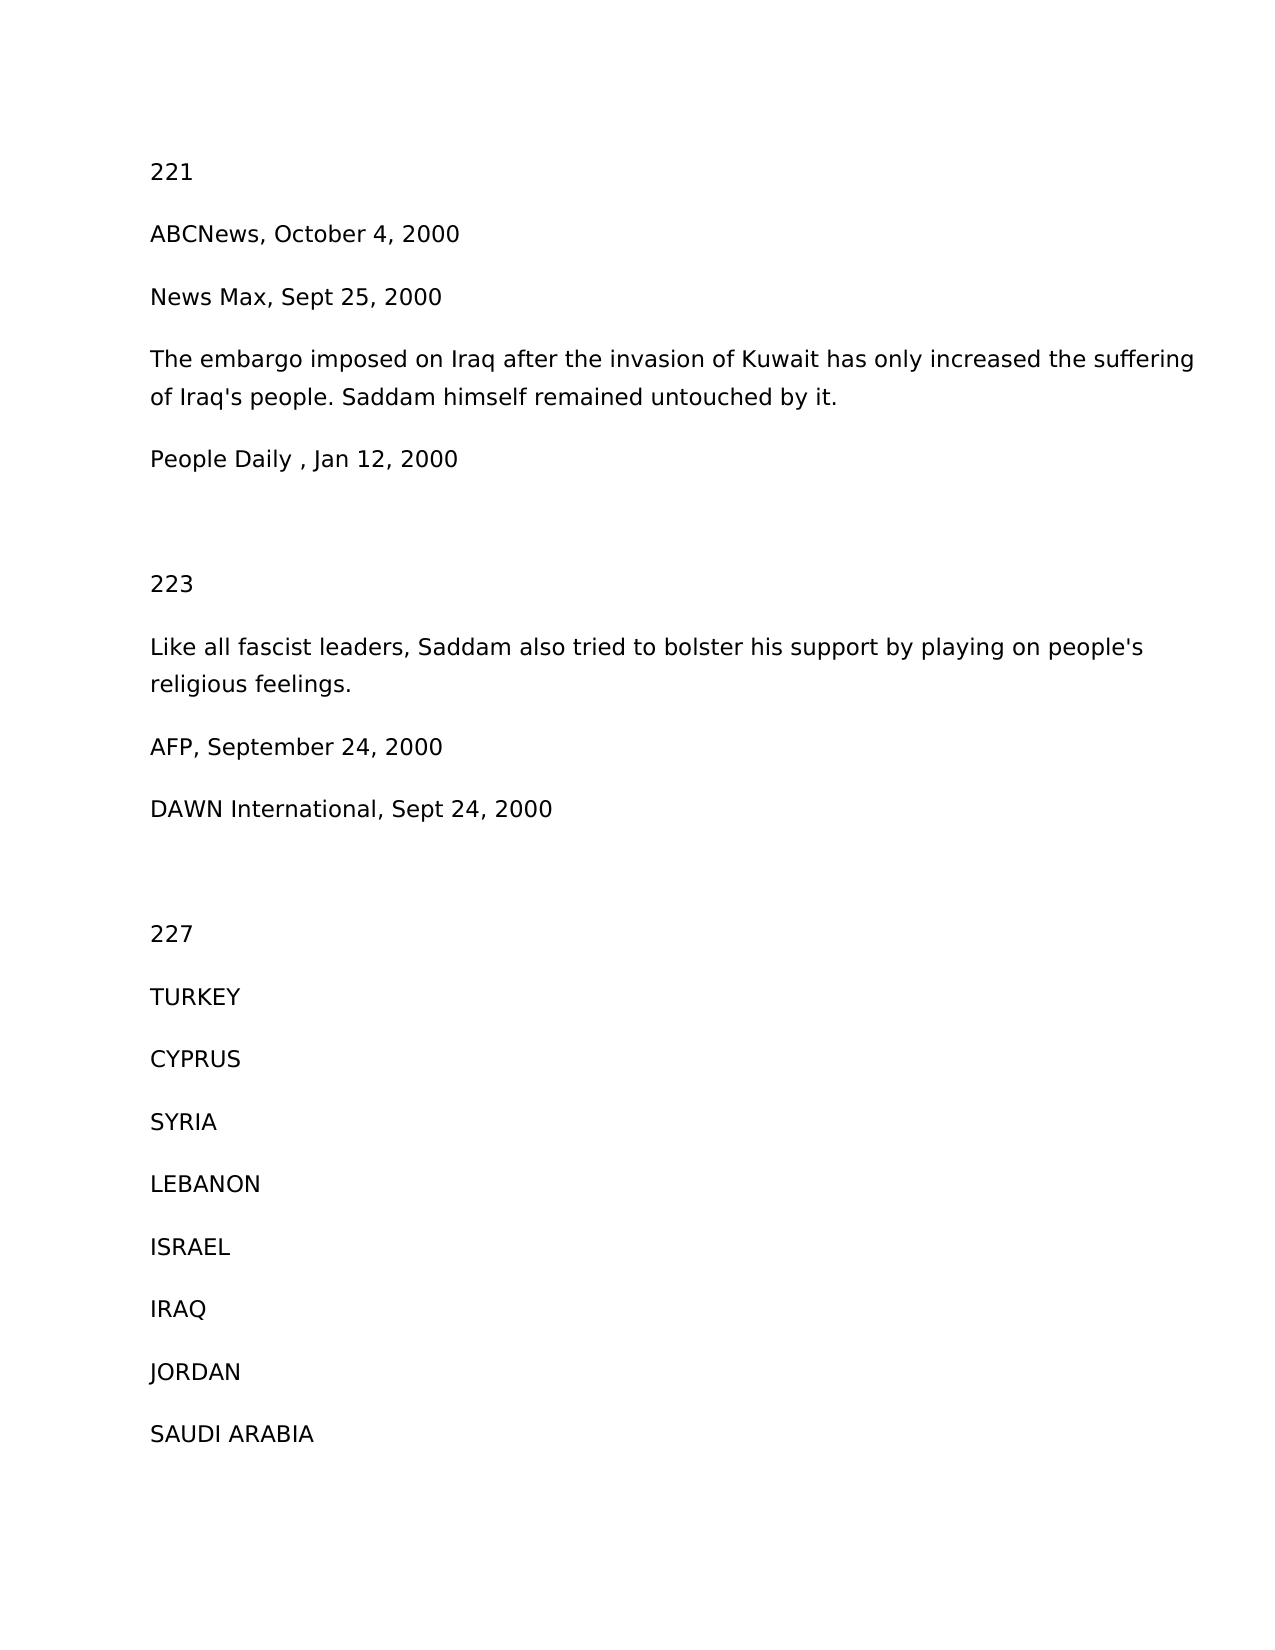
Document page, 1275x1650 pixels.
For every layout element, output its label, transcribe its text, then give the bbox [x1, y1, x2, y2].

text IRAQ [150, 1287, 1200, 1325]
text The embargo imposed on Iraq after the invasion of Kuwait has only increased the suffering of Iraq's people. Saddam himself remained untouched by it. [150, 337, 1200, 412]
text People Daily , Jan 12, 2000 [150, 437, 1200, 475]
text DAWN International, Sept 24, 2000 [150, 787, 1200, 825]
text AFP, September 24, 2000 [150, 725, 1200, 762]
text News Max, Sept 25, 2000 [150, 275, 1200, 312]
text ABCNews, October 4, 2000 [150, 212, 1200, 250]
text SAUDI ARABIA [150, 1412, 1200, 1450]
text 227 [150, 912, 1200, 950]
text 223 [150, 562, 1200, 600]
text Like all fascist leaders, Saddam also tried to bolster his support by playing on people's religious feelings. [150, 625, 1200, 700]
text JORDAN [150, 1350, 1200, 1387]
text LEBANON [150, 1162, 1200, 1200]
text SYRIA [150, 1100, 1200, 1137]
text TURKEY [150, 975, 1200, 1012]
text ISRAEL [150, 1225, 1200, 1262]
text CYPRUS [150, 1037, 1200, 1075]
text 221 [150, 150, 1200, 187]
